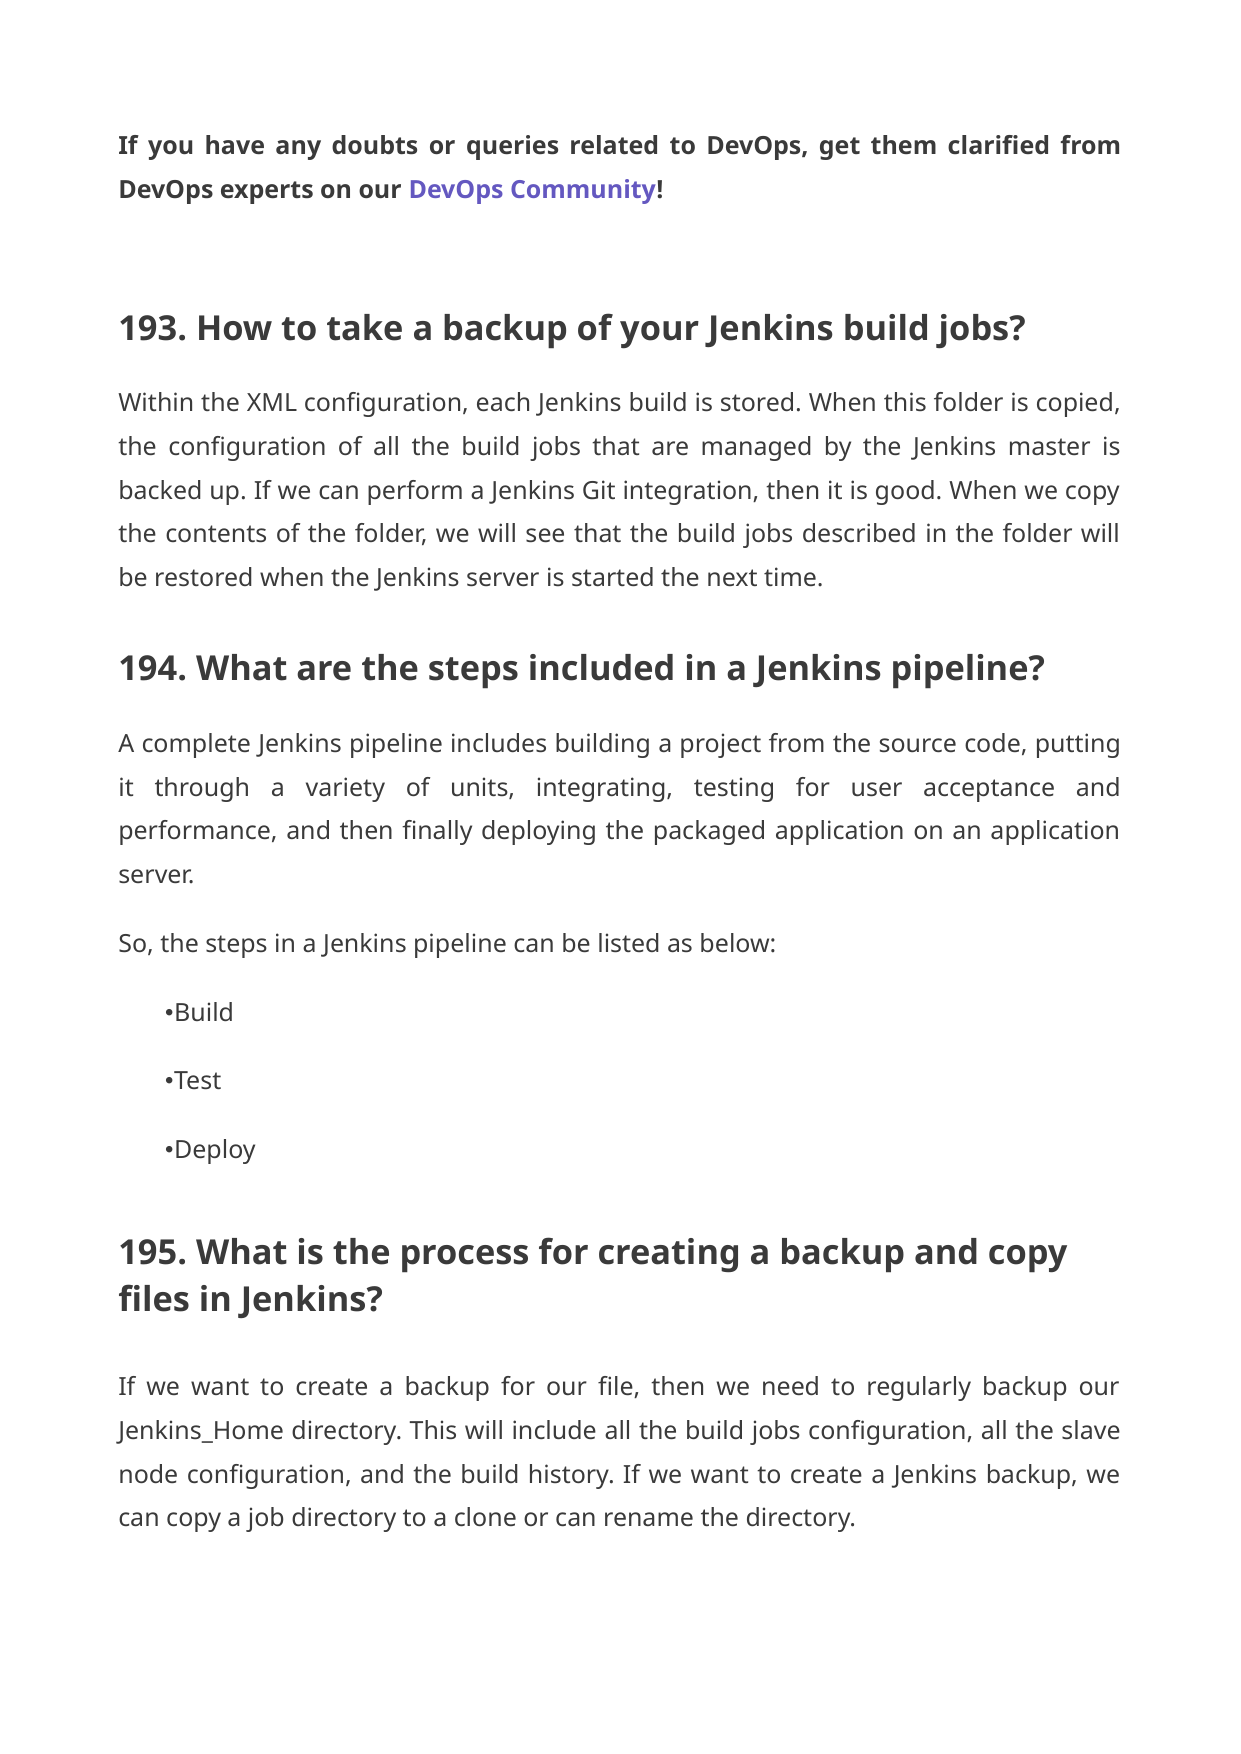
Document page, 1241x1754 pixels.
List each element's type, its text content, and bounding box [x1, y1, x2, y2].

list Build [165, 984, 1122, 1028]
text A complete Jenkins pipeline includes building a project from the source code, putting it through a variety of units, integrating, testing for user acceptance and performance, and then finally deploying the packaged application on an application server. [118, 716, 1122, 891]
subtitle 195. What is the process for creating a backup and copy files in Jenkins? [118, 1228, 1122, 1322]
list Deploy [165, 1122, 1122, 1166]
text If you have any doubts or queries related to DevOps, get them clarified from DevOps experts on our DevOps Community! [118, 118, 1122, 206]
list Test [165, 1053, 1122, 1097]
text So, the steps in a Jenkins pipeline can be listed as below: [118, 916, 1122, 959]
subtitle 193. How to take a backup of your Jenkins build jobs? [118, 300, 1122, 350]
subtitle 194. What are the steps included in a Jenkins pipeline? [118, 641, 1122, 691]
text If we want to create a backup for our file, then we need to regularly backup our Jenkins_Home directory. This will include all the build jobs configuration, all the slave node configuration, and the build history. If we want to create a Jenkins backup, we can copy a job directory to a clone or can rename the directory. [118, 1359, 1122, 1534]
text Within the XML configuration, each Jenkins build is stored. When this folder is copied, the configuration of all the build jobs that are managed by the Jenkins master is backed up. If we can perform a Jenkins Git integration, then it is good. When we copy the contents of the folder, we will see that the build jobs described in the folder will be restored when the Jenkins server is started the next time. [118, 375, 1122, 594]
